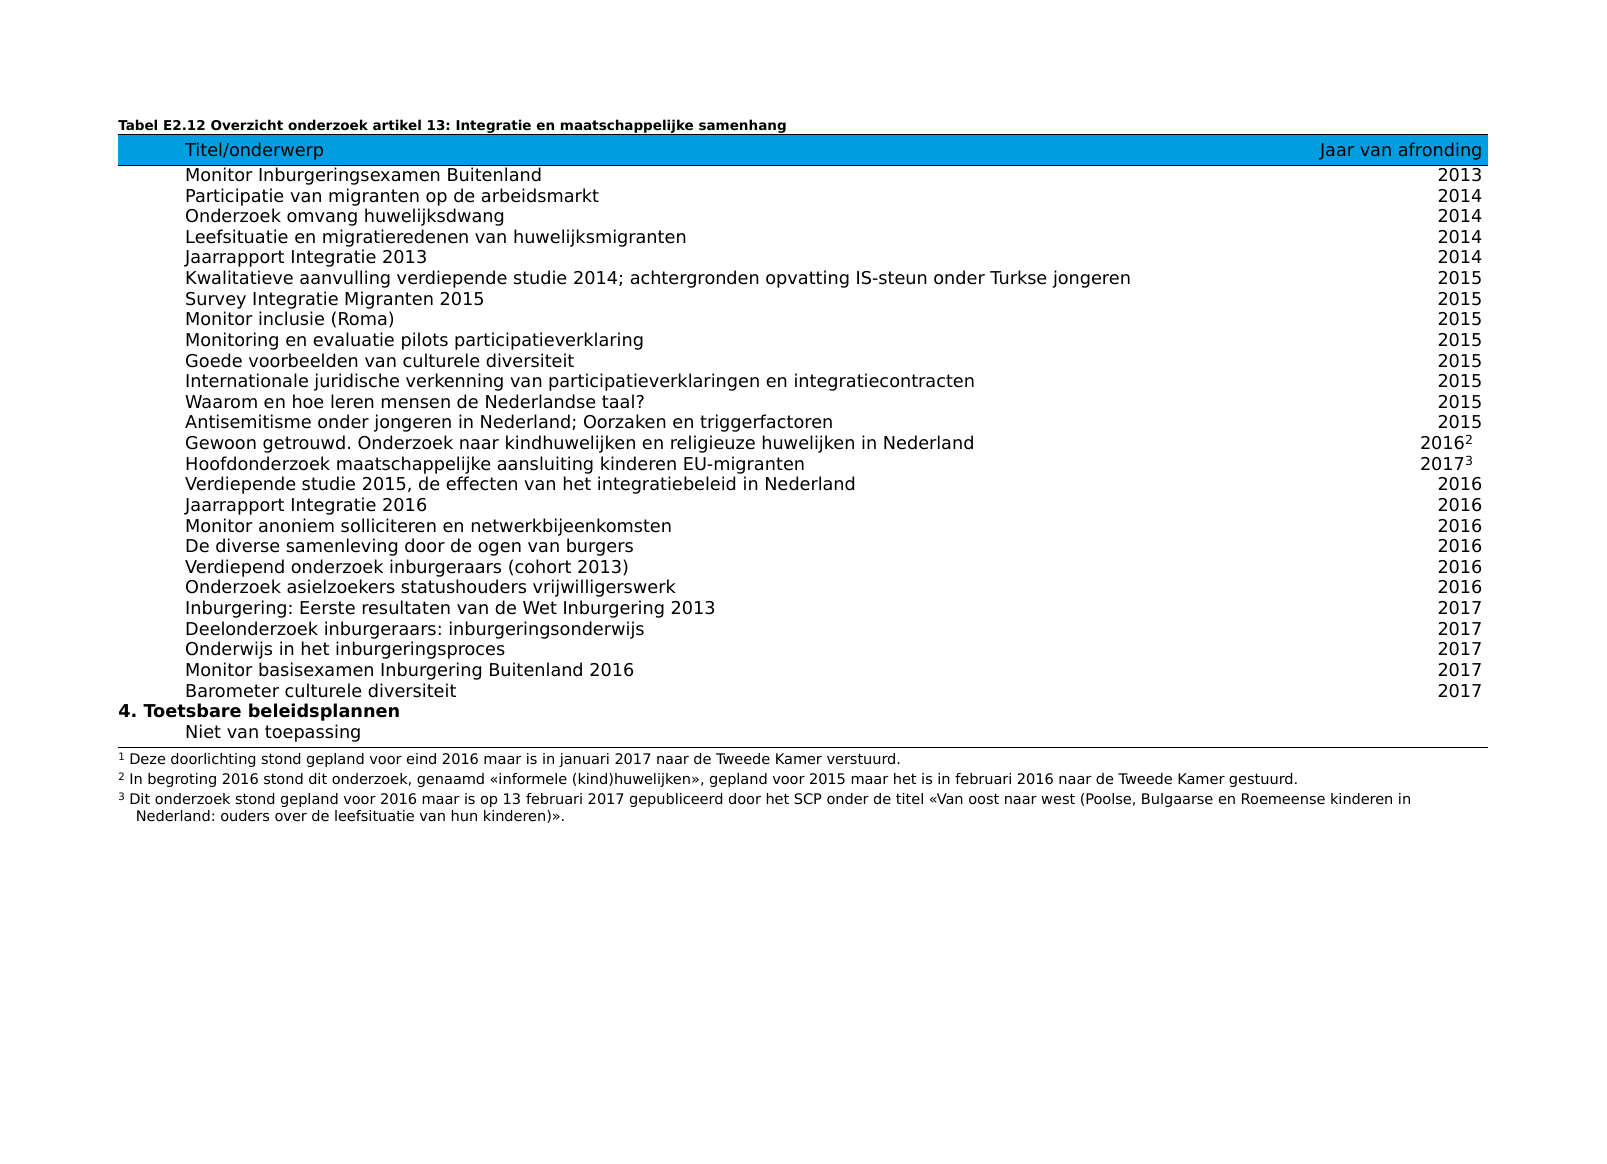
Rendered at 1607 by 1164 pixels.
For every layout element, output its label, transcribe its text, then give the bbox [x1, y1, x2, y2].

table_cell 4. Toetsbare beleidsplannen [118, 701, 1269, 722]
table_cell Barometer culturele diversiteit [179, 681, 1269, 701]
table_cell 2017 [1269, 660, 1488, 681]
table_cell [118, 227, 179, 247]
table_cell 2014 [1269, 206, 1488, 227]
table_cell [118, 351, 179, 371]
table_cell Participatie van migranten op de arbeidsmarkt [179, 186, 1269, 206]
table_cell 2016 [1269, 474, 1488, 495]
table_cell [118, 371, 179, 392]
table_cell 2015 [1269, 330, 1488, 351]
table_cell 2014 [1269, 186, 1488, 206]
table_cell [118, 330, 179, 351]
table_cell [1269, 701, 1488, 722]
table_cell Gewoon getrouwd. Onderzoek naar kindhuwelijken en religieuze huwelijken in Nederland [179, 433, 1269, 454]
table_cell Niet van toepassing [179, 722, 1269, 747]
table_cell Onderwijs in het inburgeringsproces [179, 639, 1269, 660]
table_cell Monitor anoniem solliciteren en netwerkbijeenkomsten [179, 516, 1269, 536]
table_cell Antisemitisme onder jongeren in Nederland; Oorzaken en triggerfactoren [179, 413, 1269, 433]
table_cell [118, 289, 179, 309]
table_cell 2017 [1269, 681, 1488, 701]
table_cell [118, 557, 179, 577]
table_cell Verdiepende studie 2015, de effecten van het integratiebeleid in Nederland [179, 474, 1269, 495]
table_cell [118, 474, 179, 495]
table_cell [118, 660, 179, 681]
table_cell 2014 [1269, 227, 1488, 247]
table_cell De diverse samenleving door de ogen van burgers [179, 536, 1269, 557]
table_cell 2015 [1269, 268, 1488, 289]
table_cell Internationale juridische verkenning van participatieverklaringen en integratiecontracten [179, 371, 1269, 392]
table_cell Goede voorbeelden van culturele diversiteit [179, 351, 1269, 371]
table_cell 2015 [1269, 289, 1488, 309]
table_cell Kwalitatieve aanvulling verdiepende studie 2014; achtergronden opvatting IS-steun onder Turkse jongeren [179, 268, 1269, 289]
table_cell [118, 536, 179, 557]
table_cell Monitor basisexamen Inburgering Buitenland 2016 [179, 660, 1269, 681]
table_cell [1269, 722, 1488, 747]
table_cell [118, 135, 179, 165]
table_cell 2016 [1269, 516, 1488, 536]
table_cell 2015 [1269, 309, 1488, 330]
table_cell [118, 578, 179, 598]
table_cell [118, 248, 179, 268]
table_cell [118, 454, 179, 474]
table_cell [118, 598, 179, 619]
table_cell [118, 309, 179, 330]
table_cell Titel/onderwerp [179, 135, 1269, 165]
table_cell Monitoring en evaluatie pilots participatieverklaring [179, 330, 1269, 351]
table_cell Jaarrapport Integratie 2013 [179, 248, 1269, 268]
table_cell [118, 413, 179, 433]
table_cell Jaar van afronding [1269, 135, 1488, 165]
table_cell 2016 [1269, 557, 1488, 577]
table_cell [118, 433, 179, 454]
table_cell [118, 722, 179, 747]
table_cell Hoofdonderzoek maatschappelijke aansluiting kinderen EU-migranten [179, 454, 1269, 474]
table_cell Survey Integratie Migranten 2015 [179, 289, 1269, 309]
table_cell 2016 [1269, 536, 1488, 557]
table_cell 2013 [1269, 166, 1488, 186]
table_cell Jaarrapport Integratie 2016 [179, 495, 1269, 516]
table_cell Deelonderzoek inburgeraars: inburgeringsonderwijs [179, 619, 1269, 639]
table_cell Inburgering: Eerste resultaten van de Wet Inburgering 2013 [179, 598, 1269, 619]
table_cell Onderzoek omvang huwelijksdwang [179, 206, 1269, 227]
table_cell [118, 206, 179, 227]
table_cell 20173 [1269, 454, 1488, 474]
table_cell [118, 392, 179, 412]
table_cell 2016 [1269, 578, 1488, 598]
table_cell [118, 516, 179, 536]
table_cell [118, 639, 179, 660]
table_cell [118, 619, 179, 639]
table_cell 1 Deze doorlichting stond gepland voor eind 2016 maar is in januari 2017 naar de Tweede Kamer verstuurd. 2 In begroting 2016 stond dit onderzoek, genaamd «informele (kind)huwelijken», gepland voor 2015 maar het is in februari 2016 naar de Tweede Kamer gestuurd. 3 Dit onderzoek stond gepland voor 2016 maar is op 13 februari 2017 gepubliceerd door het SCP onder de titel «Van oost naar west (Poolse, Bulgaarse en Roemeense kinderen in Nederland: ouders over de leefsituatie van hun kinderen)». [118, 748, 1488, 824]
table_cell 2015 [1269, 371, 1488, 392]
table_cell [118, 268, 179, 289]
table_cell Monitor Inburgeringsexamen Buitenland [179, 166, 1269, 186]
table_cell 2015 [1269, 392, 1488, 412]
table_cell 2017 [1269, 619, 1488, 639]
table_cell Waarom en hoe leren mensen de Nederlandse taal? [179, 392, 1269, 412]
table_cell [118, 495, 179, 516]
table_header Tabel E2.12 Overzicht onderzoek artikel 13: Integratie en maatschappelijke samenhang [118, 118, 1488, 134]
table_cell Monitor inclusie (Roma) [179, 309, 1269, 330]
table_cell 20162 [1269, 433, 1488, 454]
table_cell Leefsituatie en migratieredenen van huwelijksmigranten [179, 227, 1269, 247]
table_cell 2015 [1269, 351, 1488, 371]
table_cell [118, 186, 179, 206]
table_cell [118, 681, 179, 701]
table_cell Verdiepend onderzoek inburgeraars (cohort 2013) [179, 557, 1269, 577]
table_cell 2017 [1269, 598, 1488, 619]
table_cell [118, 166, 179, 186]
table_cell 2015 [1269, 413, 1488, 433]
table_cell Onderzoek asielzoekers statushouders vrijwilligerswerk [179, 578, 1269, 598]
table_cell 2016 [1269, 495, 1488, 516]
table_cell 2014 [1269, 248, 1488, 268]
table_cell 2017 [1269, 639, 1488, 660]
